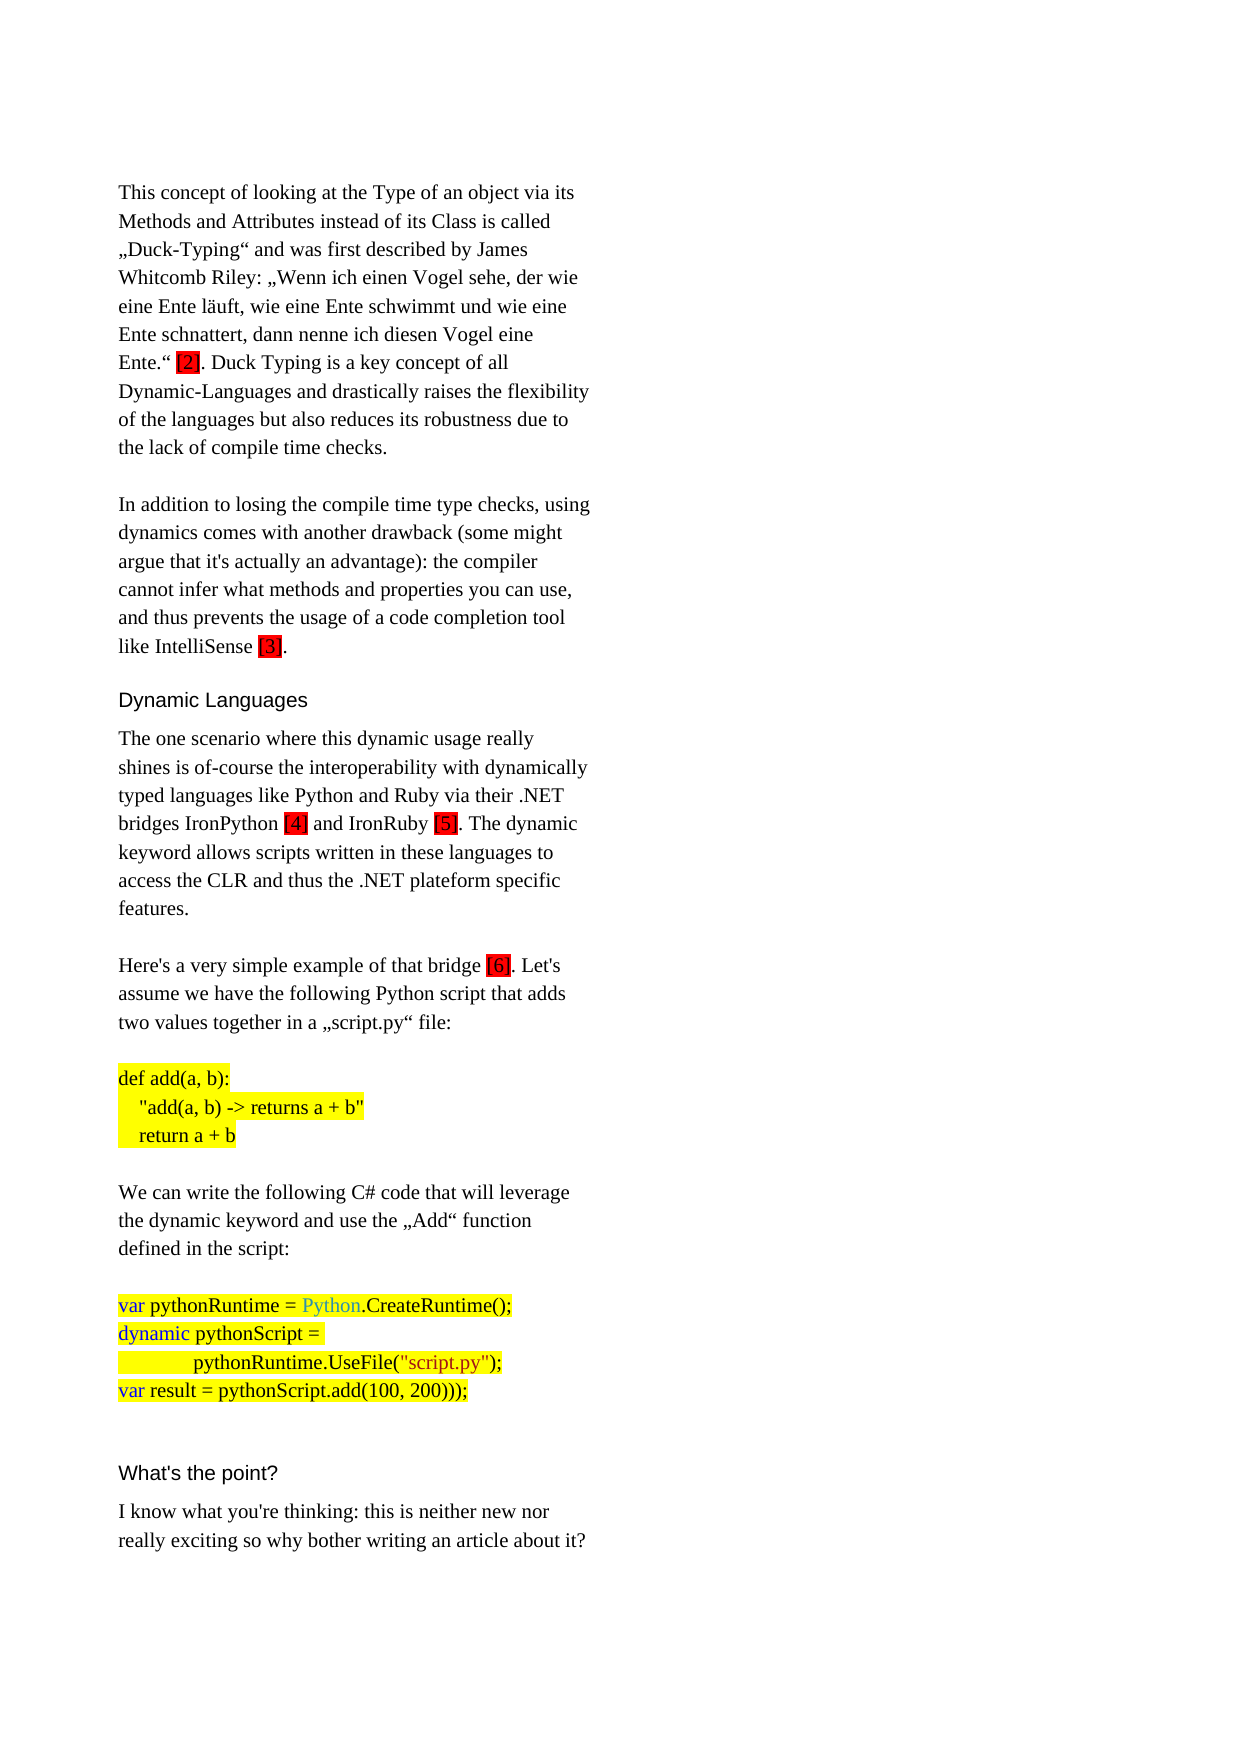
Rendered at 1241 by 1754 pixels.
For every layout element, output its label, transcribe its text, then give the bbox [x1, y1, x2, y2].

text The one scenario where this dynamic usage really shines is of-course the interoperability with dynamically typed languages like Python and Ruby via their .NET bridges IronPython [4] and IronRuby [5]. The dynamic keyword allows scripts written in these languages to access the CLR and thus the .NET plateform specific features. [118, 723, 591, 922]
text Here's a very simple example of that bridge [6]. Let's assume we have the following Python script that adds two values together in a „script.py“ file: [118, 950, 591, 1035]
text def add(a, b): [118, 1063, 591, 1092]
text Dynamic Languages [118, 688, 591, 711]
text What's the point? [118, 1461, 591, 1484]
text This concept of looking at the Type of an object via its Methods and Attributes instead of its Class is called „Duck-Typing“ and was first described by James Whitcomb Riley: „Wenn ich einen Vogel sehe, der wie eine Ente läuft, wie eine Ente schwimmt und wie eine Ente schnattert, dann nenne ich diesen Vogel eine Ente.“ [2]. Duck Typing is a key concept of all Dynamic-Languages and drastically raises the flexibility of the languages but also reduces its robustness due to the lack of compile time checks. [118, 177, 591, 460]
text return a + b [118, 1120, 591, 1148]
text "add(a, b) -> returns a + b" [118, 1092, 591, 1120]
text I know what you're thinking: this is neither new nor really exciting so why bother writing an article about it? [118, 1496, 591, 1553]
text In addition to losing the compile time type checks, using dynamics comes with another drawback (some might argue that it's actually an advantage): the compiler cannot infer what methods and properties you can use, and thus prevents the usage of a code completion tool like IntelliSense [3]. [118, 489, 591, 659]
text We can write the following C# code that will leverage the dynamic keyword and use the „Add“ function defined in the script: [118, 1177, 591, 1262]
text dynamic pythonScript = pythonRuntime.UseFile("script.py"); [118, 1318, 591, 1375]
text var pythonRuntime = Python.CreateRuntime(); [118, 1290, 591, 1318]
text var result = pythonScript.add(100, 200))); [118, 1375, 591, 1403]
